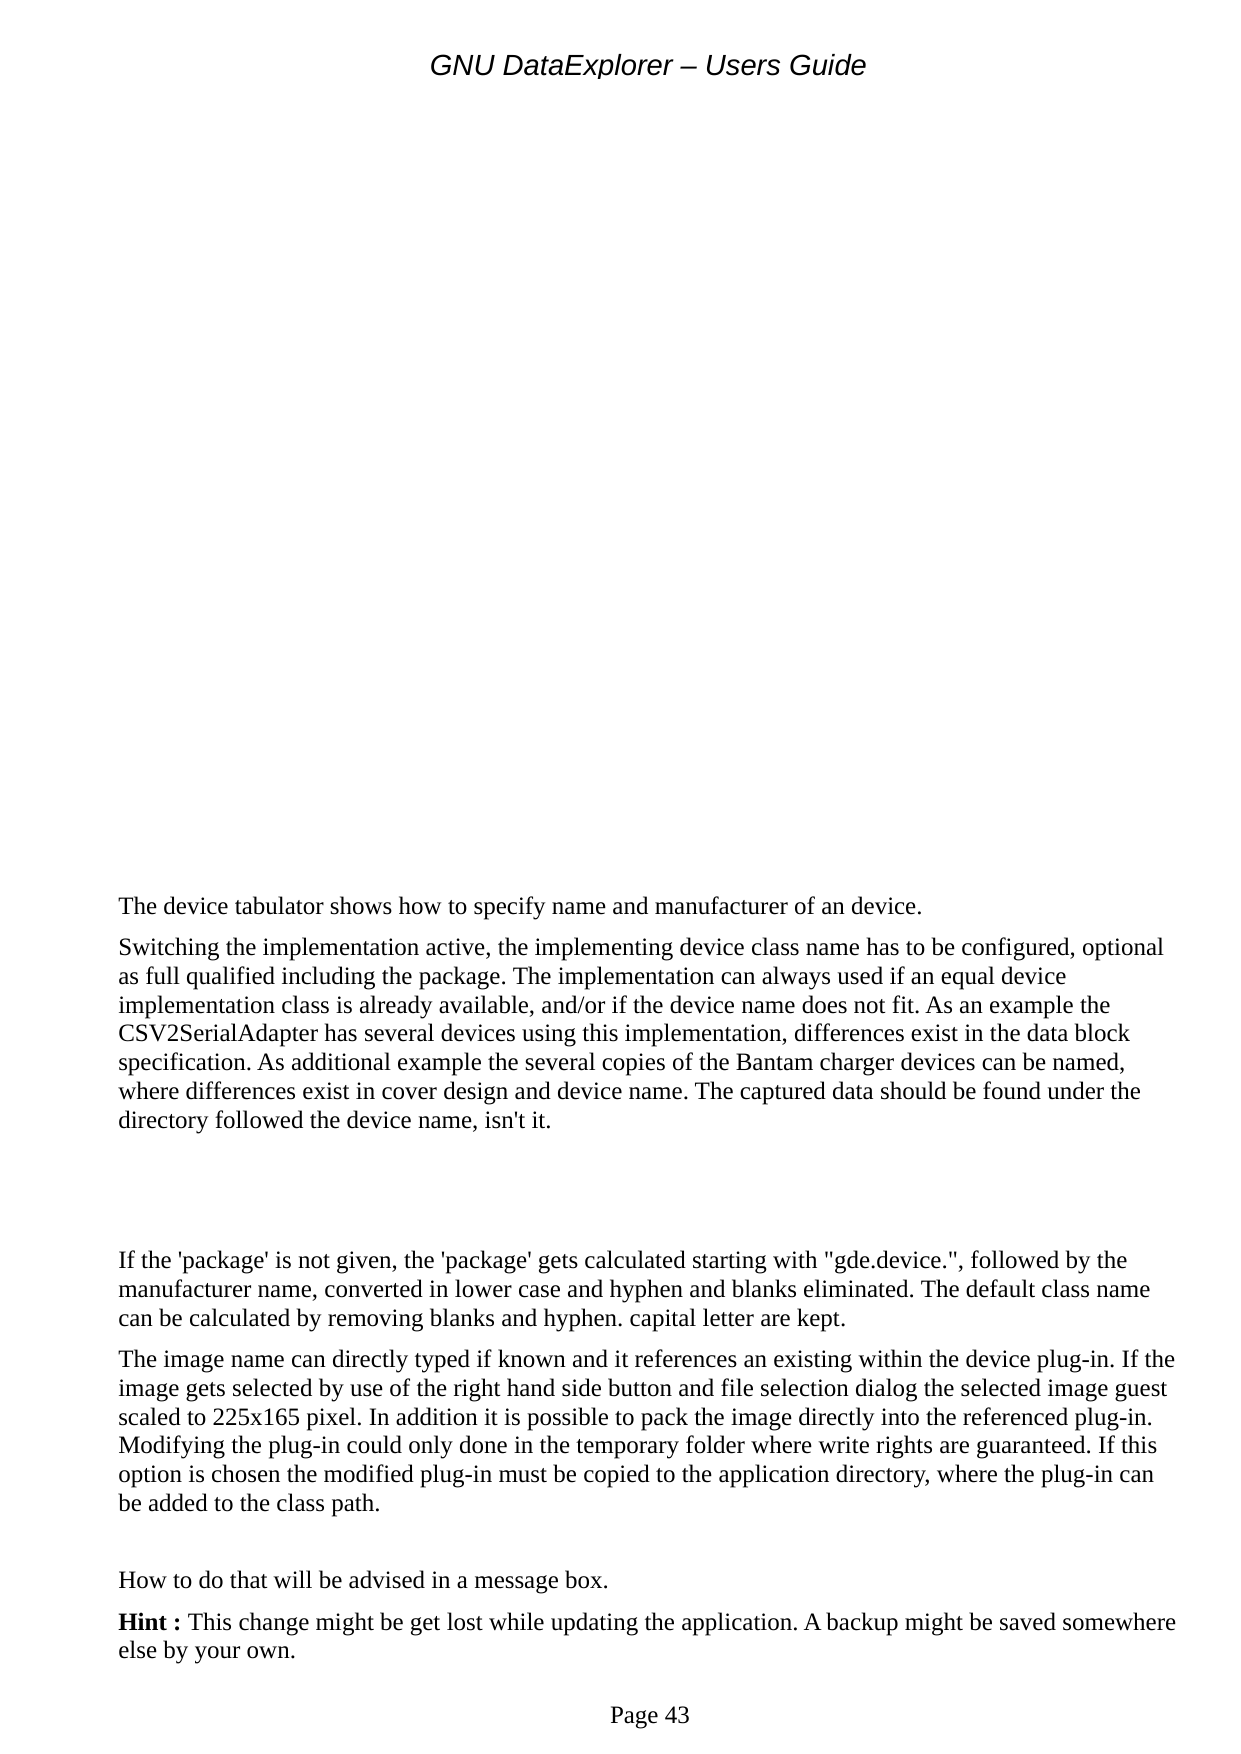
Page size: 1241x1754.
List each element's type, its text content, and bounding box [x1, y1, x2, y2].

text The device tabulator shows how to specify name and manufacturer of an device. [118, 891, 1181, 920]
text Switching the implementation active, the implementing device class name has to be configured, optional as full qualified including the package. The implementation can always used if an equal device implementation class is already available, and/or if the device name does not fit. As an example the CSV2SerialAdapter has several devices using this implementation, differences exist in the data block specification. As additional example the several copies of the Bantam charger devices can be named, where differences exist in cover design and device name. The captured data should be found under the directory followed the device name, isn't it. If the 'package' is not given, the 'package' gets calculated starting with "gde.device.", followed by the manufacturer name, converted in lower case and hyphen and blanks eliminated. The default class name can be calculated by removing blanks and hyphen. capital letter are kept. [118, 932, 1181, 1332]
text The image name can directly typed if known and it references an existing within the device plug-in. If the image gets selected by use of the right hand side button and file selection dialog the selected image guest scaled to 225x165 pixel. In addition it is possible to pack the image directly into the referenced plug-in. Modifying the plug-in could only done in the temporary folder where write rights are guaranteed. If this option is chosen the modified plug-in must be copied to the application directory, where the plug-in can be added to the class path. How to do that will be advised in a message box. [118, 1344, 1181, 1594]
text Hint : This change might be get lost while updating the application. A backup might be saved somewhere else by your own. [118, 1607, 1181, 1664]
